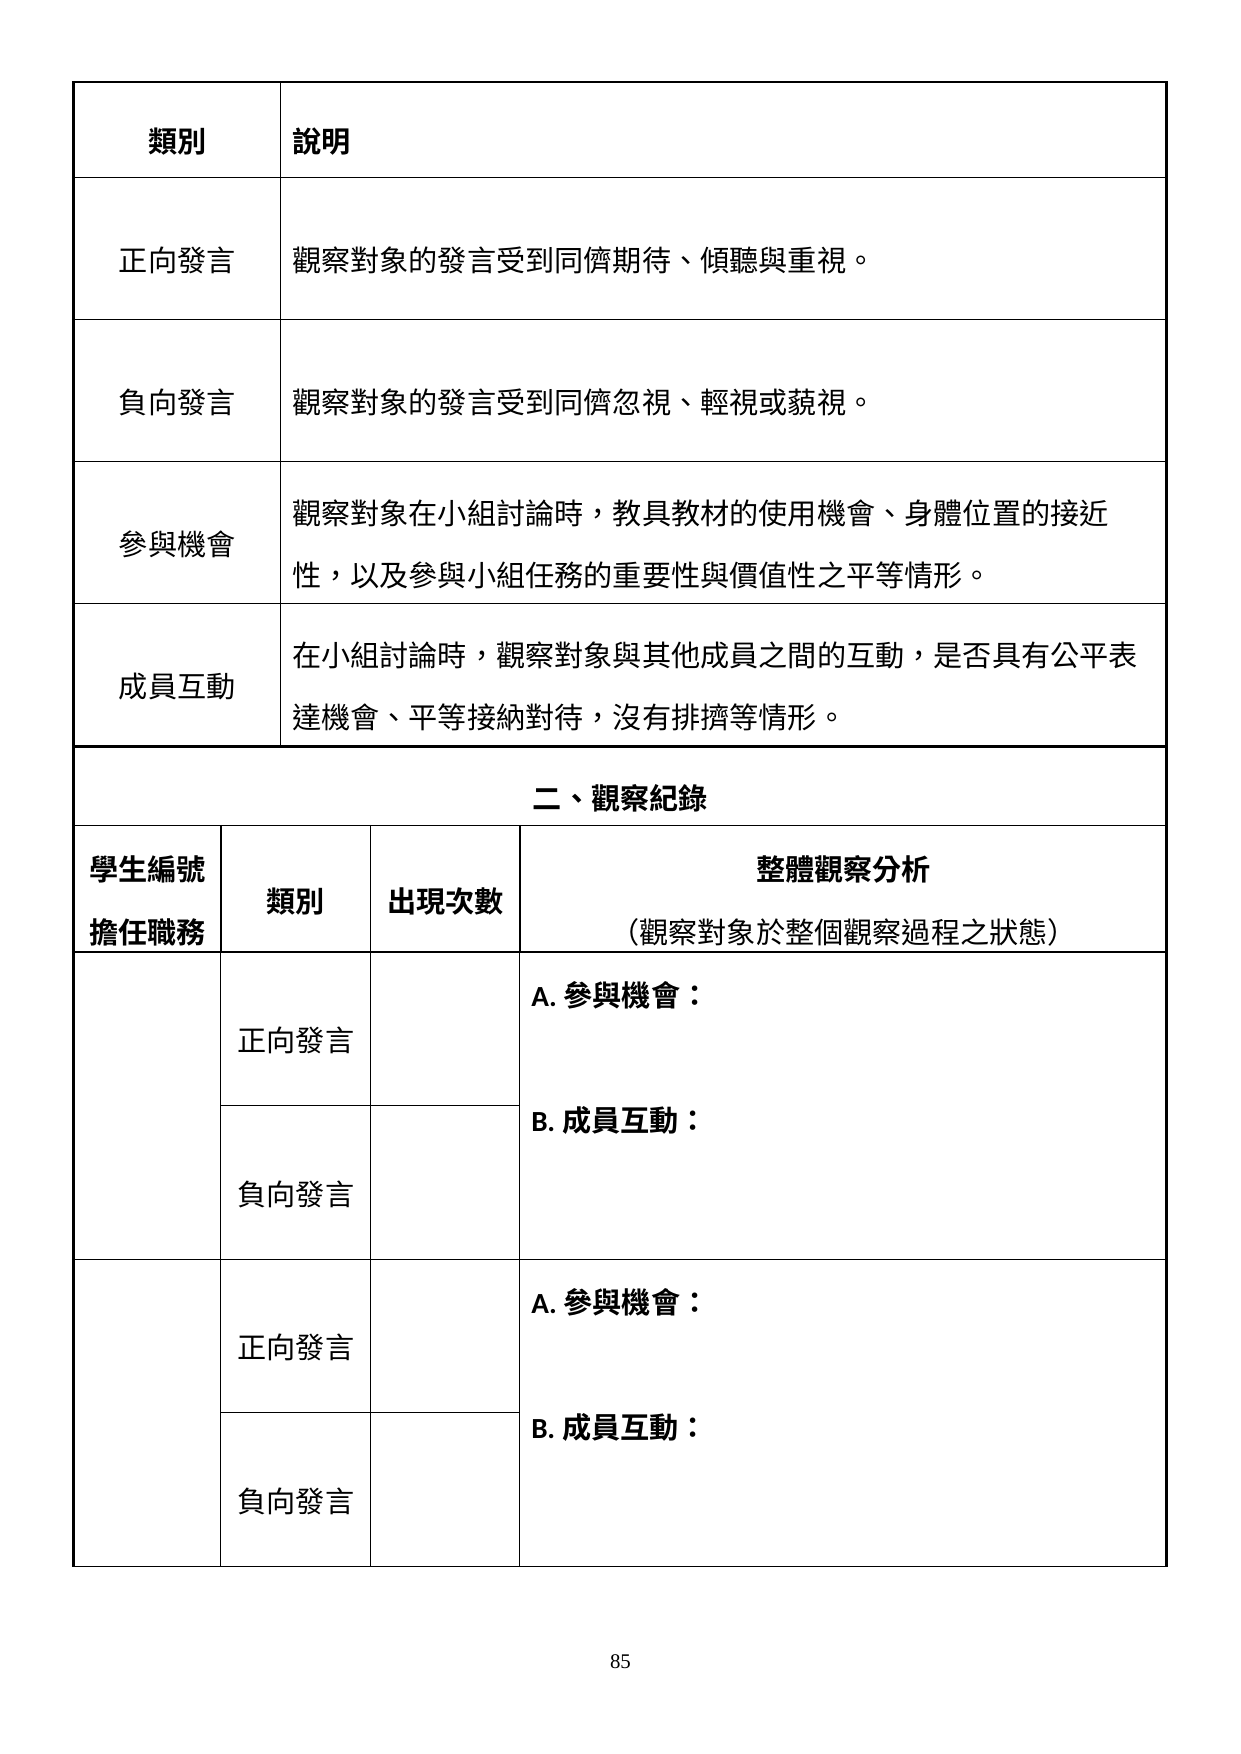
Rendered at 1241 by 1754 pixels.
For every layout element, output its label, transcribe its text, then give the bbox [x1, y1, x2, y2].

table_cell 正向發言 [221, 953, 370, 1105]
table_cell 觀察對象的發言受到同儕期待、傾聽與重視。 [281, 178, 1165, 318]
table_cell 說明 [281, 83, 1165, 176]
table_cell 出現次數 [371, 826, 519, 951]
table_cell [371, 1106, 519, 1258]
table_cell 負向發言 [75, 320, 280, 461]
table_cell 負向發言 [221, 1106, 370, 1258]
table_cell 觀察對象在小組討論時，教具教材的使用機會、身體位置的接近性，以及參與小組任務的重要性與價值性之平等情形。 [281, 462, 1165, 603]
table_cell 在小組討論時，觀察對象與其他成員之間的互動，是否具有公平表達機會、平等接納對待，沒有排擠等情形。 [281, 604, 1165, 745]
table_cell [371, 953, 519, 1105]
table_cell 正向發言 [75, 178, 280, 318]
table_cell [371, 1413, 519, 1566]
table_cell A. 參與機會： B. 成員互動： [520, 1260, 1165, 1566]
table_cell [371, 1260, 519, 1412]
table_cell 負向發言 [221, 1413, 370, 1566]
table_cell 二、觀察紀錄 [75, 748, 1165, 825]
table_cell 觀察對象的發言受到同儕忽視、輕視或藐視。 [281, 320, 1165, 461]
table_cell 學生編號 擔任職務 [75, 826, 220, 951]
table_cell 類別 [75, 83, 280, 176]
table_cell 整體觀察分析 （觀察對象於整個觀察過程之狀態） [521, 826, 1165, 951]
table_cell [75, 1260, 220, 1566]
table_cell 成員互動 [75, 604, 280, 745]
table_cell A. 參與機會： B. 成員互動： [520, 953, 1165, 1258]
table_cell [75, 953, 220, 1258]
table_cell 正向發言 [221, 1260, 370, 1412]
table_cell 參與機會 [75, 462, 280, 603]
table_cell 類別 [222, 826, 370, 951]
